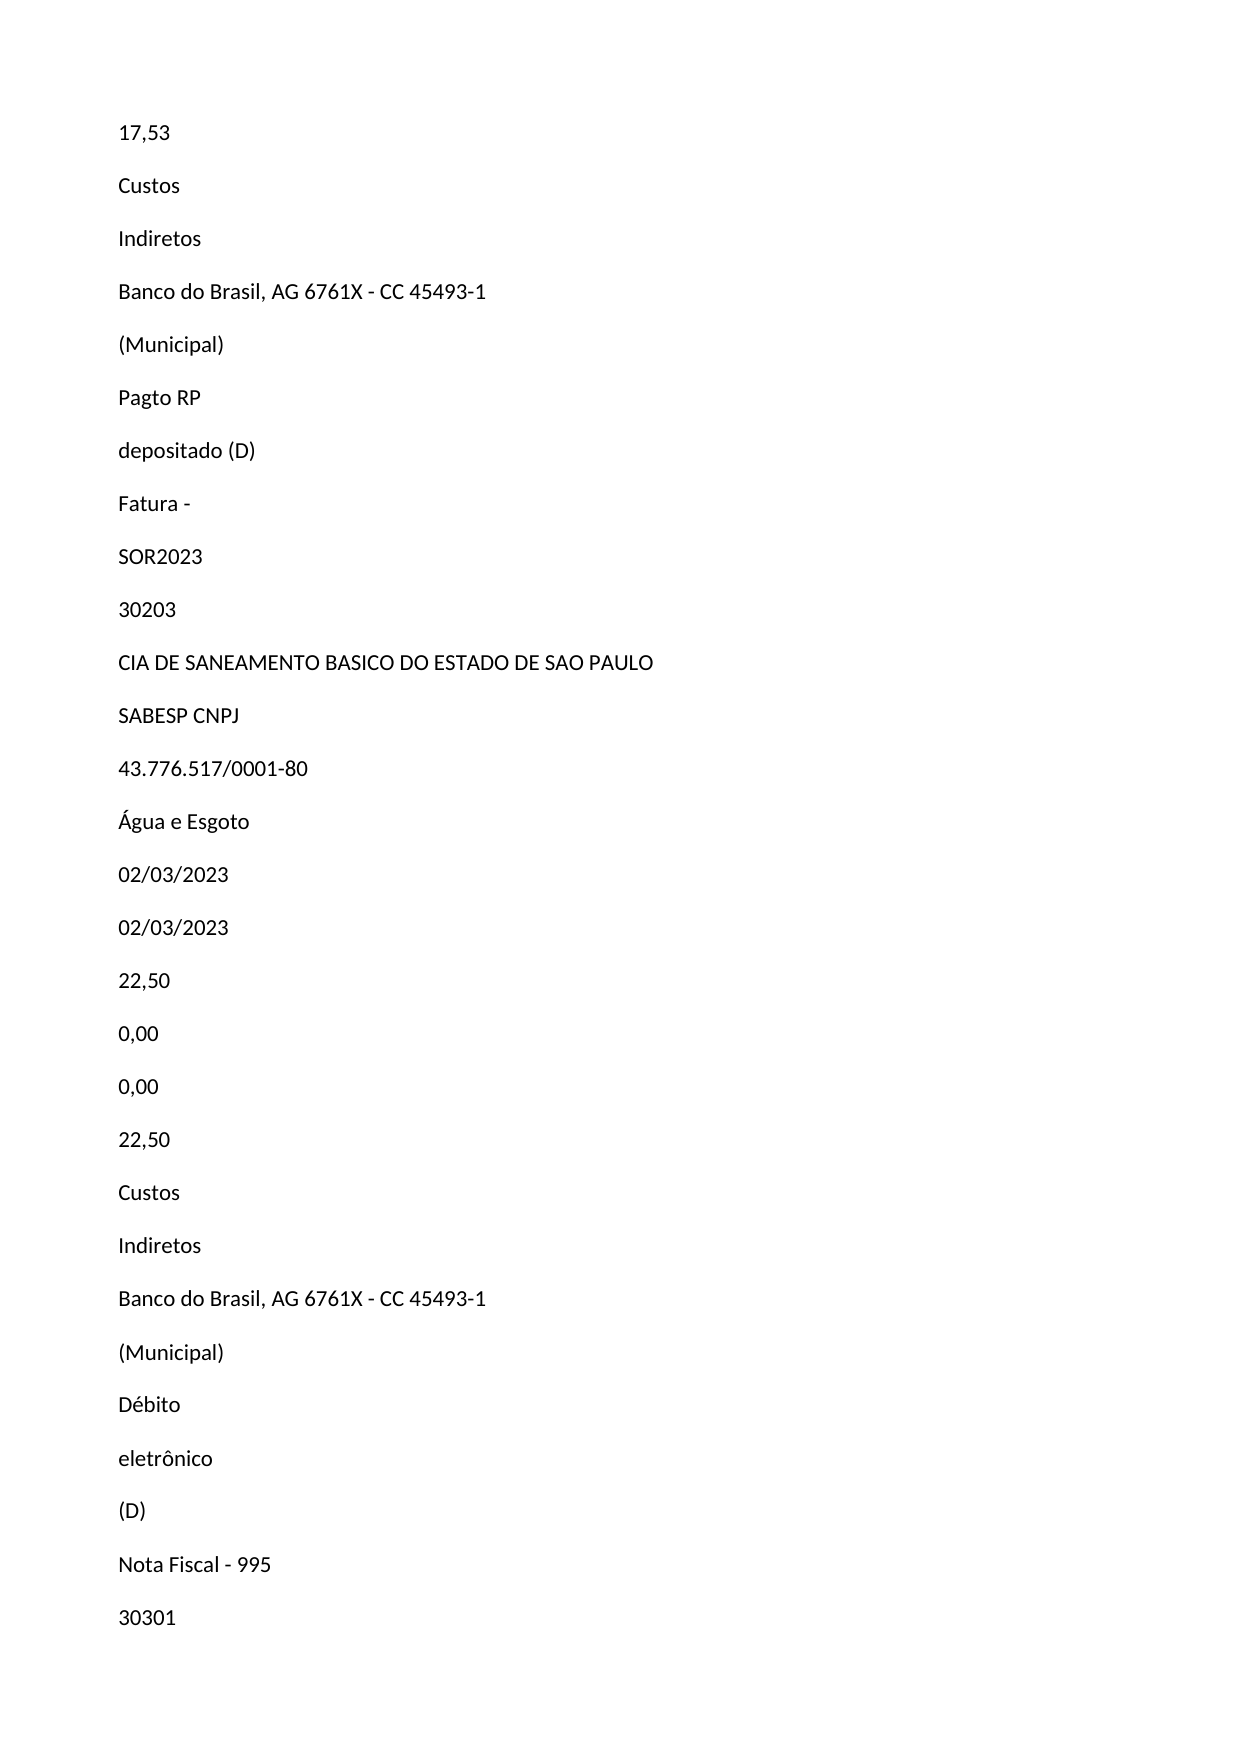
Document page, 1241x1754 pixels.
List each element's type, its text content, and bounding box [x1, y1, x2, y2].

text (Municipal) [118, 330, 1122, 358]
text Pagto RP [118, 383, 1122, 411]
text Fatura - [118, 489, 1122, 517]
text 30203 [118, 595, 1122, 623]
text 30301 [118, 1603, 1122, 1631]
text eletrônico [118, 1444, 1122, 1472]
text 02/03/2023 [118, 860, 1122, 888]
text Custos [118, 1178, 1122, 1207]
text 0,00 [118, 1019, 1122, 1047]
text 17,53 [118, 118, 1122, 146]
text 22,50 [118, 966, 1122, 994]
text Banco do Brasil, AG 6761X - CC 45493-1 [118, 277, 1122, 305]
text Nota Fiscal - 995 [118, 1550, 1122, 1578]
text (D) [118, 1497, 1122, 1525]
text Indiretos [118, 1232, 1122, 1259]
text Água e Esgoto [118, 807, 1122, 835]
text Indiretos [118, 224, 1122, 252]
text 43.776.517/0001-80 [118, 754, 1122, 782]
text depositado (D) [118, 436, 1122, 464]
text SOR2023 [118, 542, 1122, 570]
text (Municipal) [118, 1338, 1122, 1366]
text Banco do Brasil, AG 6761X - CC 45493-1 [118, 1284, 1122, 1313]
text 22,50 [118, 1126, 1122, 1153]
text Débito [118, 1391, 1122, 1419]
text SABESP CNPJ [118, 701, 1122, 729]
text 0,00 [118, 1072, 1122, 1101]
text Custos [118, 171, 1122, 199]
text 02/03/2023 [118, 913, 1122, 941]
text CIA DE SANEAMENTO BASICO DO ESTADO DE SAO PAULO [118, 648, 1122, 676]
